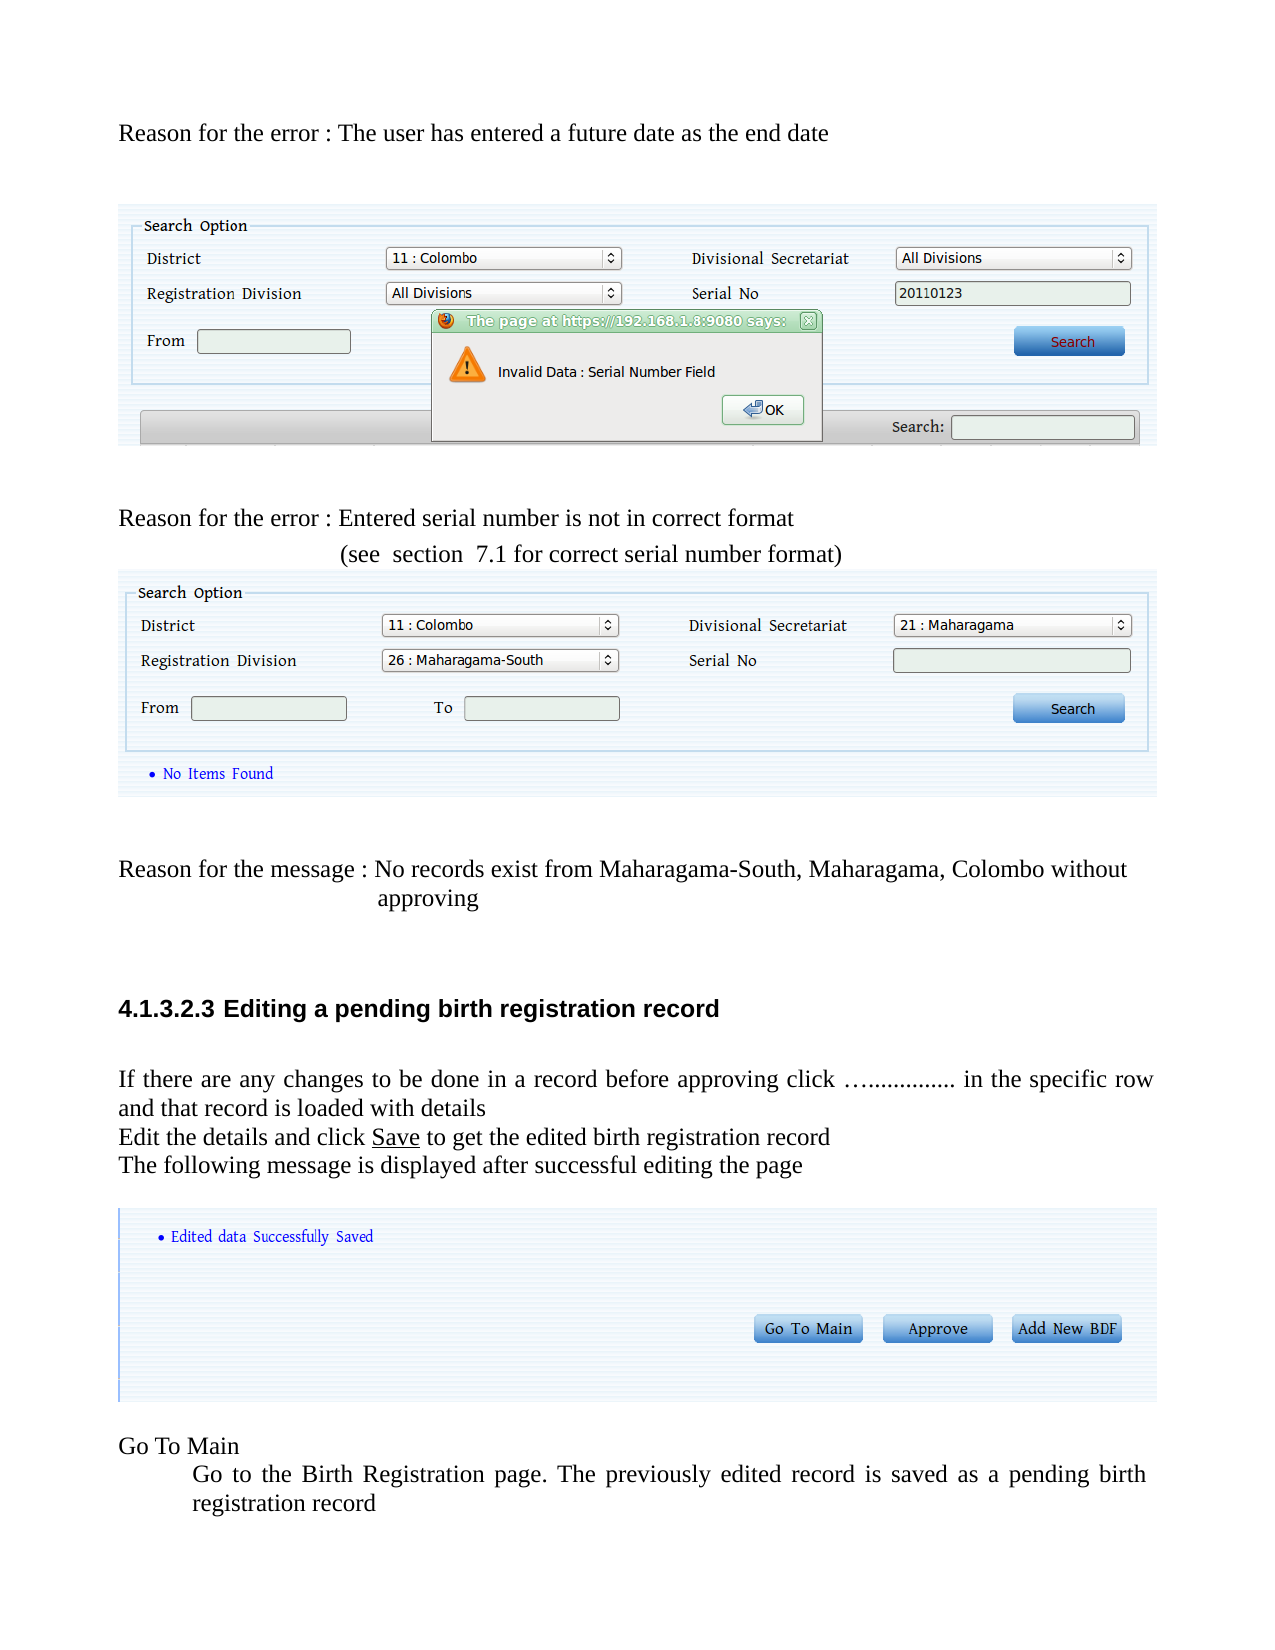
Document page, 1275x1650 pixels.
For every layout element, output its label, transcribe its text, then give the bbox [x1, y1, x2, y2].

text If there are any changes to be done in a record before approving click ….............. in the specific row and that record is loaded with details [118, 1064, 1157, 1122]
text Reason for the message : No records exist from Maharagama-South, Maharagama, Colombo without approving [118, 854, 1157, 912]
text Edit the details and click Save to get the edited birth registration record [118, 1122, 1157, 1151]
text Go To Main [118, 1431, 1157, 1459]
picture [118, 204, 1157, 446]
text (see section 7.1 for correct serial number format) [118, 531, 1157, 569]
text Reason for the error : The user has entered a future date as the end date [118, 118, 1157, 147]
text Reason for the error : Entered serial number is not in correct format [118, 503, 1157, 531]
text The following message is displayed after successful editing the page [118, 1151, 1157, 1179]
picture [118, 1208, 1157, 1402]
subtitle Editing a pending birth registration record [118, 994, 1157, 1023]
picture [118, 569, 1157, 797]
text Go to the Birth Registration page. The previously edited record is saved as a pending birth registration record [118, 1459, 1157, 1517]
